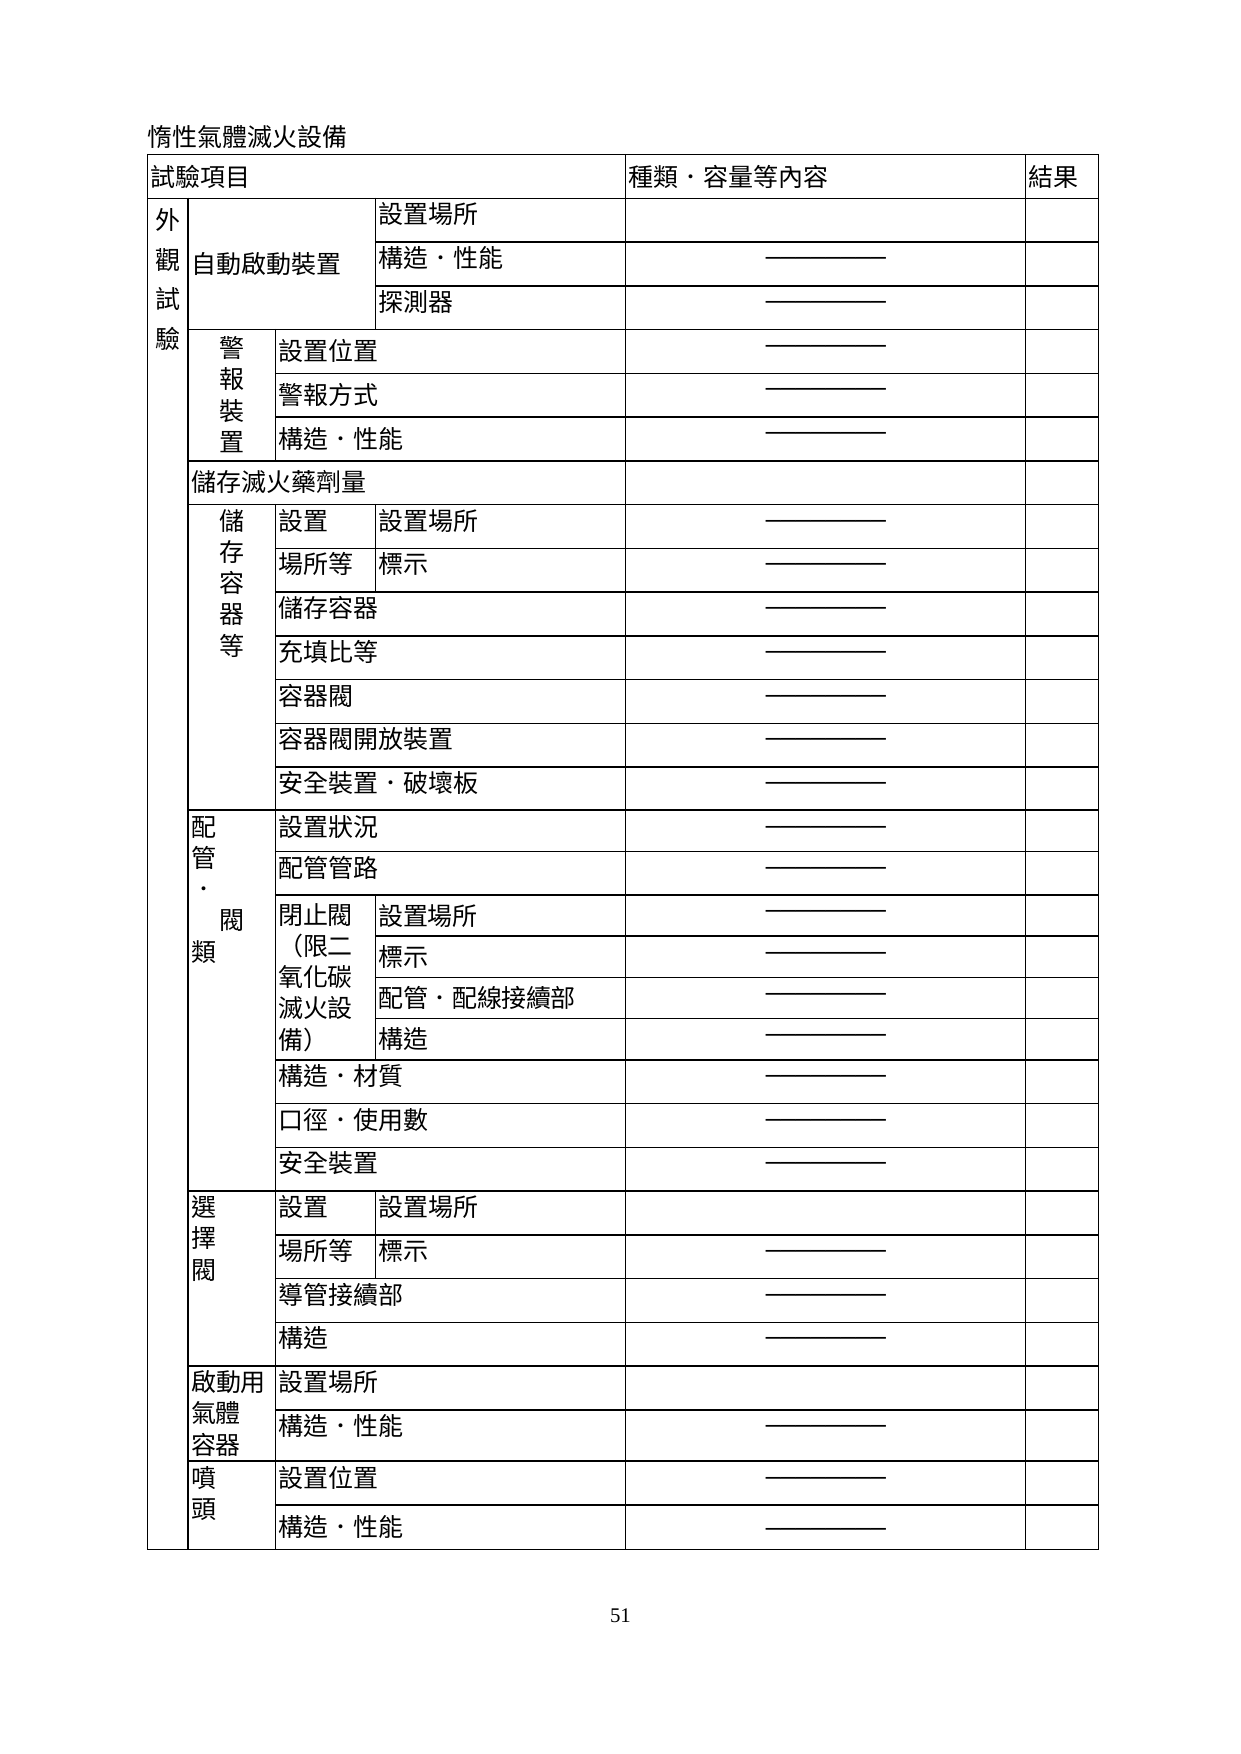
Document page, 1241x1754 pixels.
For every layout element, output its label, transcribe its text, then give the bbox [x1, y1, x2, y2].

table_cell 構造．性能 [376, 243, 625, 285]
table_header 種類．容量等內容 [626, 155, 1025, 197]
table_cell 構造．性能 [276, 1411, 625, 1460]
table_cell ──────── [626, 1236, 1025, 1278]
table_cell 導管接續部 [276, 1279, 625, 1321]
table_cell [1026, 978, 1098, 1018]
table_cell 啟動用 氣體 容器 [189, 1367, 275, 1460]
table_cell 配管管路 [276, 852, 625, 894]
table_cell 口徑．使用數 [276, 1104, 625, 1146]
table_cell [1026, 1462, 1098, 1504]
table_cell 儲 存 容 器 等 [189, 505, 275, 809]
table_cell 外 觀 試 驗 [148, 199, 187, 1548]
table_cell 場所等 [276, 549, 375, 591]
table_cell 構造 [376, 1019, 625, 1059]
table_cell 警 報 裝 置 [189, 330, 275, 460]
table_cell 設置場所 [376, 1192, 625, 1234]
table_cell 設置 [276, 505, 375, 547]
table_cell ──────── [626, 896, 1025, 935]
table_cell [1026, 1367, 1098, 1409]
table_cell [1026, 418, 1098, 460]
table_cell [1026, 593, 1098, 635]
table_cell [1026, 1061, 1098, 1103]
table_cell ──────── [626, 1104, 1025, 1146]
table_cell 設置位置 [276, 330, 625, 372]
table_cell ──────── [626, 549, 1025, 591]
table_cell 噴 頭 [189, 1462, 275, 1548]
table_cell ──────── [626, 1061, 1025, 1103]
table_cell [1026, 462, 1098, 504]
table_cell ──────── [626, 937, 1025, 977]
table_cell 場所等 [276, 1236, 375, 1278]
table_cell 警報方式 [276, 374, 625, 416]
table_cell 構造．性能 [276, 418, 625, 460]
table_cell ──────── [626, 768, 1025, 809]
table_cell ──────── [626, 680, 1025, 722]
table_cell [1026, 811, 1098, 851]
table_cell ──────── [626, 811, 1025, 851]
table_cell ──────── [626, 1148, 1025, 1190]
table_cell ──────── [626, 374, 1025, 416]
table_cell ──────── [626, 1019, 1025, 1059]
table_cell ──────── [626, 1462, 1025, 1504]
table_cell [1026, 637, 1098, 679]
table_cell 設置場所 [376, 199, 625, 241]
table_cell 設置場所 [276, 1367, 625, 1409]
table_cell [1026, 1323, 1098, 1365]
table_cell [1026, 1019, 1098, 1059]
table_cell [1026, 680, 1098, 722]
table_cell 標示 [376, 937, 625, 977]
table_cell [1026, 937, 1098, 977]
table_cell 安全裝置 [276, 1148, 625, 1190]
table_cell [1026, 768, 1098, 809]
table_cell [626, 1367, 1025, 1409]
table_cell [626, 1192, 1025, 1234]
table_cell ──────── [626, 418, 1025, 460]
table_cell ──────── [626, 637, 1025, 679]
table_cell 儲存容器 [276, 593, 625, 635]
table_cell 儲存滅火藥劑量 [189, 462, 625, 504]
table_cell 構造 [276, 1323, 625, 1365]
table_cell 安全裝置．破壞板 [276, 768, 625, 809]
table_cell [1026, 199, 1098, 241]
table_cell ──────── [626, 724, 1025, 766]
table_cell 設置場所 [376, 896, 625, 935]
table_cell 構造．性能 [276, 1506, 625, 1548]
table_cell [1026, 549, 1098, 591]
table_cell ──────── [626, 852, 1025, 894]
table_cell 設置場所 [376, 505, 625, 547]
table_cell 自動啟動裝置 [189, 199, 375, 329]
table_cell 設置狀況 [276, 811, 625, 851]
table_cell [1026, 1192, 1098, 1234]
table_cell 標示 [376, 1236, 625, 1278]
table_cell ──────── [626, 243, 1025, 285]
table_cell 閉止閥 （限二氧化碳滅火設備） [276, 896, 375, 1059]
table_cell 充填比等 [276, 637, 625, 679]
table_cell 標示 [376, 549, 625, 591]
table_cell ──────── [626, 1323, 1025, 1365]
table_cell [1026, 852, 1098, 894]
table_cell ──────── [626, 330, 1025, 372]
table_cell 容器閥 [276, 680, 625, 722]
table_cell ──────── [626, 505, 1025, 547]
table_cell [1026, 330, 1098, 372]
table_cell [1026, 1104, 1098, 1146]
table_cell ──────── [626, 287, 1025, 329]
table_cell ──────── [626, 978, 1025, 1018]
table_cell 設置 [276, 1192, 375, 1234]
table_cell [1026, 1279, 1098, 1321]
table_cell 設置位置 [276, 1462, 625, 1504]
table_cell 構造．材質 [276, 1061, 625, 1103]
table_cell [1026, 1148, 1098, 1190]
table_cell [1026, 374, 1098, 416]
table_cell [1026, 287, 1098, 329]
table_cell [626, 199, 1025, 241]
table_cell ──────── [626, 1411, 1025, 1460]
table_cell [1026, 1411, 1098, 1460]
table_cell 容器閥開放裝置 [276, 724, 625, 766]
table_header 試驗項目 [148, 155, 625, 197]
table_cell [1026, 896, 1098, 935]
table_cell [626, 462, 1025, 504]
table_cell ──────── [626, 1279, 1025, 1321]
table_cell [1026, 1236, 1098, 1278]
table_header 結果 [1026, 155, 1098, 197]
table_cell [1026, 505, 1098, 547]
table_cell 探測器 [376, 287, 625, 329]
table_cell 配管．配線接續部 [376, 978, 625, 1018]
table_cell 配 管 ． 閥 類 [189, 811, 275, 1190]
table_cell ──────── [626, 1506, 1025, 1548]
table_cell [1026, 724, 1098, 766]
table_cell ──────── [626, 593, 1025, 635]
text 惰性氣體滅火設備 [148, 117, 1092, 154]
table_cell [1026, 243, 1098, 285]
table_cell [1026, 1506, 1098, 1548]
table_cell 選 擇 閥 [189, 1192, 275, 1365]
